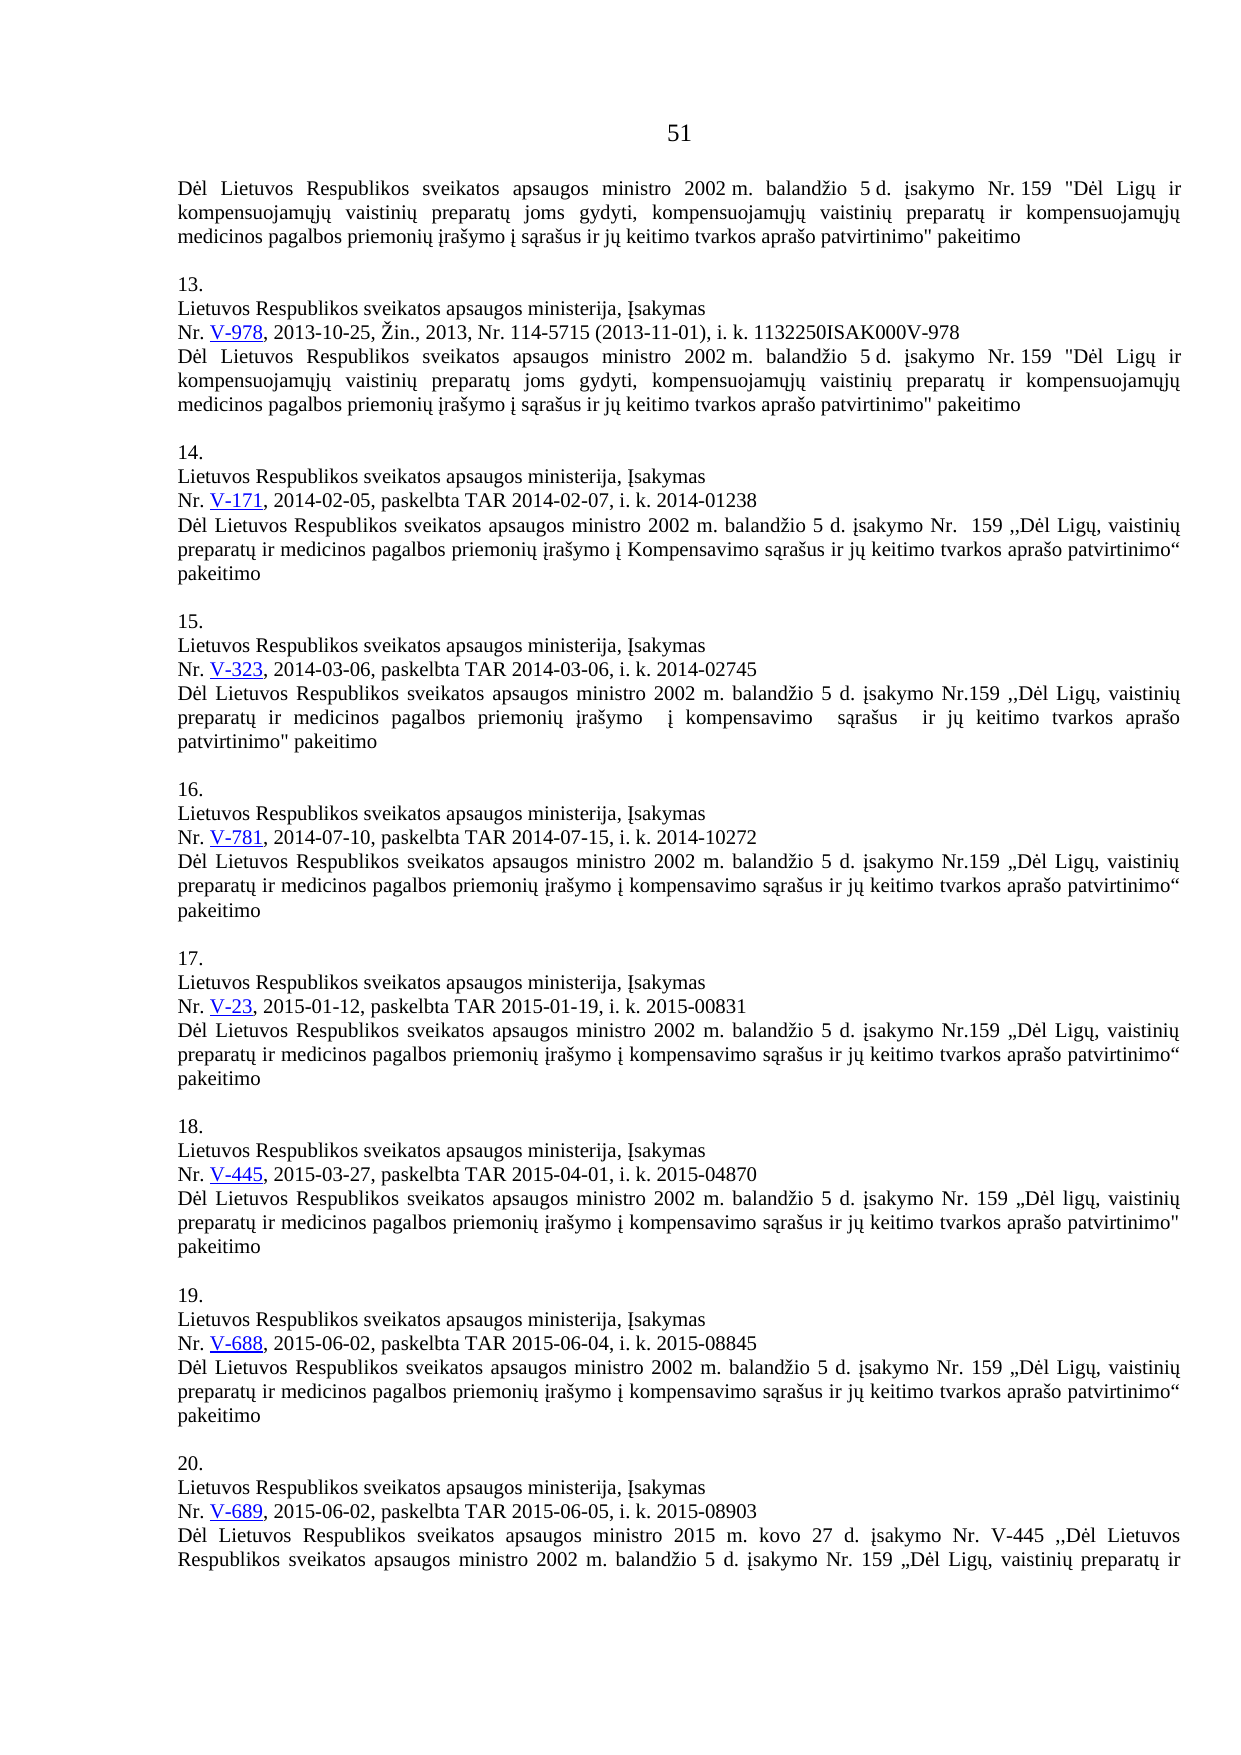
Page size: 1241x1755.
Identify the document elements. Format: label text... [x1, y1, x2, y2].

text Lietuvos Respublikos sveikatos apsaugos ministerija, Įsakymas [177, 970, 1181, 994]
text Dėl Lietuvos Respublikos sveikatos apsaugos ministro 2002 m. balandžio 5 d. įsakymo Nr. 159 "Dėl Ligų ir kompensuojamųjų vaistinių preparatų joms gydyti, kompensuojamųjų vaistinių preparatų ir kompensuojamųjų medicinos pagalbos priemonių įrašymo į sąrašus ir jų keitimo tvarkos aprašo patvirtinimo" pakeitimo [177, 176, 1181, 248]
text Nr. V-445, 2015-03-27, paskelbta TAR 2015-04-01, i. k. 2015-04870 [177, 1162, 1181, 1186]
text Nr. V-688, 2015-06-02, paskelbta TAR 2015-06-04, i. k. 2015-08845 [177, 1331, 1181, 1355]
text 19. [177, 1282, 1181, 1307]
text Lietuvos Respublikos sveikatos apsaugos ministerija, Įsakymas [177, 296, 1181, 320]
text Dėl Lietuvos Respublikos sveikatos apsaugos ministro 2002 m. balandžio 5 d. įsakymo Nr. 159 ,,Dėl Ligų, vaistinių preparatų ir medicinos pagalbos priemonių įrašymo į Kompensavimo sąrašus ir jų keitimo tvarkos aprašo patvirtinimo“ pakeitimo [177, 512, 1181, 585]
text 17. [177, 946, 1181, 970]
text Nr. V-781, 2014-07-10, paskelbta TAR 2014-07-15, i. k. 2014-10272 [177, 825, 1181, 849]
text Lietuvos Respublikos sveikatos apsaugos ministerija, Įsakymas [177, 464, 1181, 488]
text Lietuvos Respublikos sveikatos apsaugos ministerija, Įsakymas [177, 1475, 1181, 1499]
text 16. [177, 777, 1181, 801]
text Lietuvos Respublikos sveikatos apsaugos ministerija, Įsakymas [177, 633, 1181, 657]
text Lietuvos Respublikos sveikatos apsaugos ministerija, Įsakymas [177, 801, 1181, 825]
text 13. [177, 272, 1181, 296]
text Dėl Lietuvos Respublikos sveikatos apsaugos ministro 2002 m. balandžio 5 d. įsakymo Nr. 159 "Dėl Ligų ir kompensuojamųjų vaistinių preparatų joms gydyti, kompensuojamųjų vaistinių preparatų ir kompensuojamųjų medicinos pagalbos priemonių įrašymo į sąrašus ir jų keitimo tvarkos aprašo patvirtinimo" pakeitimo [177, 344, 1181, 416]
text Nr. V-689, 2015-06-02, paskelbta TAR 2015-06-05, i. k. 2015-08903 [177, 1499, 1181, 1523]
text Lietuvos Respublikos sveikatos apsaugos ministerija, Įsakymas [177, 1138, 1181, 1162]
text Lietuvos Respublikos sveikatos apsaugos ministerija, Įsakymas [177, 1307, 1181, 1331]
text 15. [177, 609, 1181, 633]
text Dėl Lietuvos Respublikos sveikatos apsaugos ministro 2002 m. balandžio 5 d. įsakymo Nr. 159 „Dėl Ligų, vaistinių preparatų ir medicinos pagalbos priemonių įrašymo į kompensavimo sąrašus ir jų keitimo tvarkos aprašo patvirtinimo“ pakeitimo [177, 1355, 1181, 1427]
text 14. [177, 440, 1181, 464]
text Nr. V-323, 2014-03-06, paskelbta TAR 2014-03-06, i. k. 2014-02745 [177, 657, 1181, 681]
text Nr. V-171, 2014-02-05, paskelbta TAR 2014-02-07, i. k. 2014-01238 [177, 488, 1181, 512]
text Dėl Lietuvos Respublikos sveikatos apsaugos ministro 2002 m. balandžio 5 d. įsakymo Nr.159 ,,Dėl Ligų, vaistinių preparatų ir medicinos pagalbos priemonių įrašymo į kompensavimo sąrašus ir jų keitimo tvarkos aprašo patvirtinimo" pakeitimo [177, 681, 1181, 753]
text 20. [177, 1451, 1181, 1475]
text Dėl Lietuvos Respublikos sveikatos apsaugos ministro 2002 m. balandžio 5 d. įsakymo Nr.159 „Dėl Ligų, vaistinių preparatų ir medicinos pagalbos priemonių įrašymo į kompensavimo sąrašus ir jų keitimo tvarkos aprašo patvirtinimo“ pakeitimo [177, 1018, 1181, 1090]
text Nr. V-23, 2015-01-12, paskelbta TAR 2015-01-19, i. k. 2015-00831 [177, 994, 1181, 1018]
text 18. [177, 1114, 1181, 1138]
text Nr. V-978, 2013-10-25, Žin., 2013, Nr. 114-5715 (2013-11-01), i. k. 1132250ISAK000V-978 [177, 320, 1181, 344]
text Dėl Lietuvos Respublikos sveikatos apsaugos ministro 2002 m. balandžio 5 d. įsakymo Nr.159 „Dėl Ligų, vaistinių preparatų ir medicinos pagalbos priemonių įrašymo į kompensavimo sąrašus ir jų keitimo tvarkos aprašo patvirtinimo“ pakeitimo [177, 849, 1181, 922]
text Dėl Lietuvos Respublikos sveikatos apsaugos ministro 2002 m. balandžio 5 d. įsakymo Nr. 159 „Dėl ligų, vaistinių preparatų ir medicinos pagalbos priemonių įrašymo į kompensavimo sąrašus ir jų keitimo tvarkos aprašo patvirtinimo" pakeitimo [177, 1186, 1181, 1258]
text Dėl Lietuvos Respublikos sveikatos apsaugos ministro 2015 m. kovo 27 d. įsakymo Nr. V-445 ,,Dėl Lietuvos Respublikos sveikatos apsaugos ministro 2002 m. balandžio 5 d. įsakymo Nr. 159 „Dėl Ligų, vaistinių preparatų ir [177, 1523, 1181, 1571]
